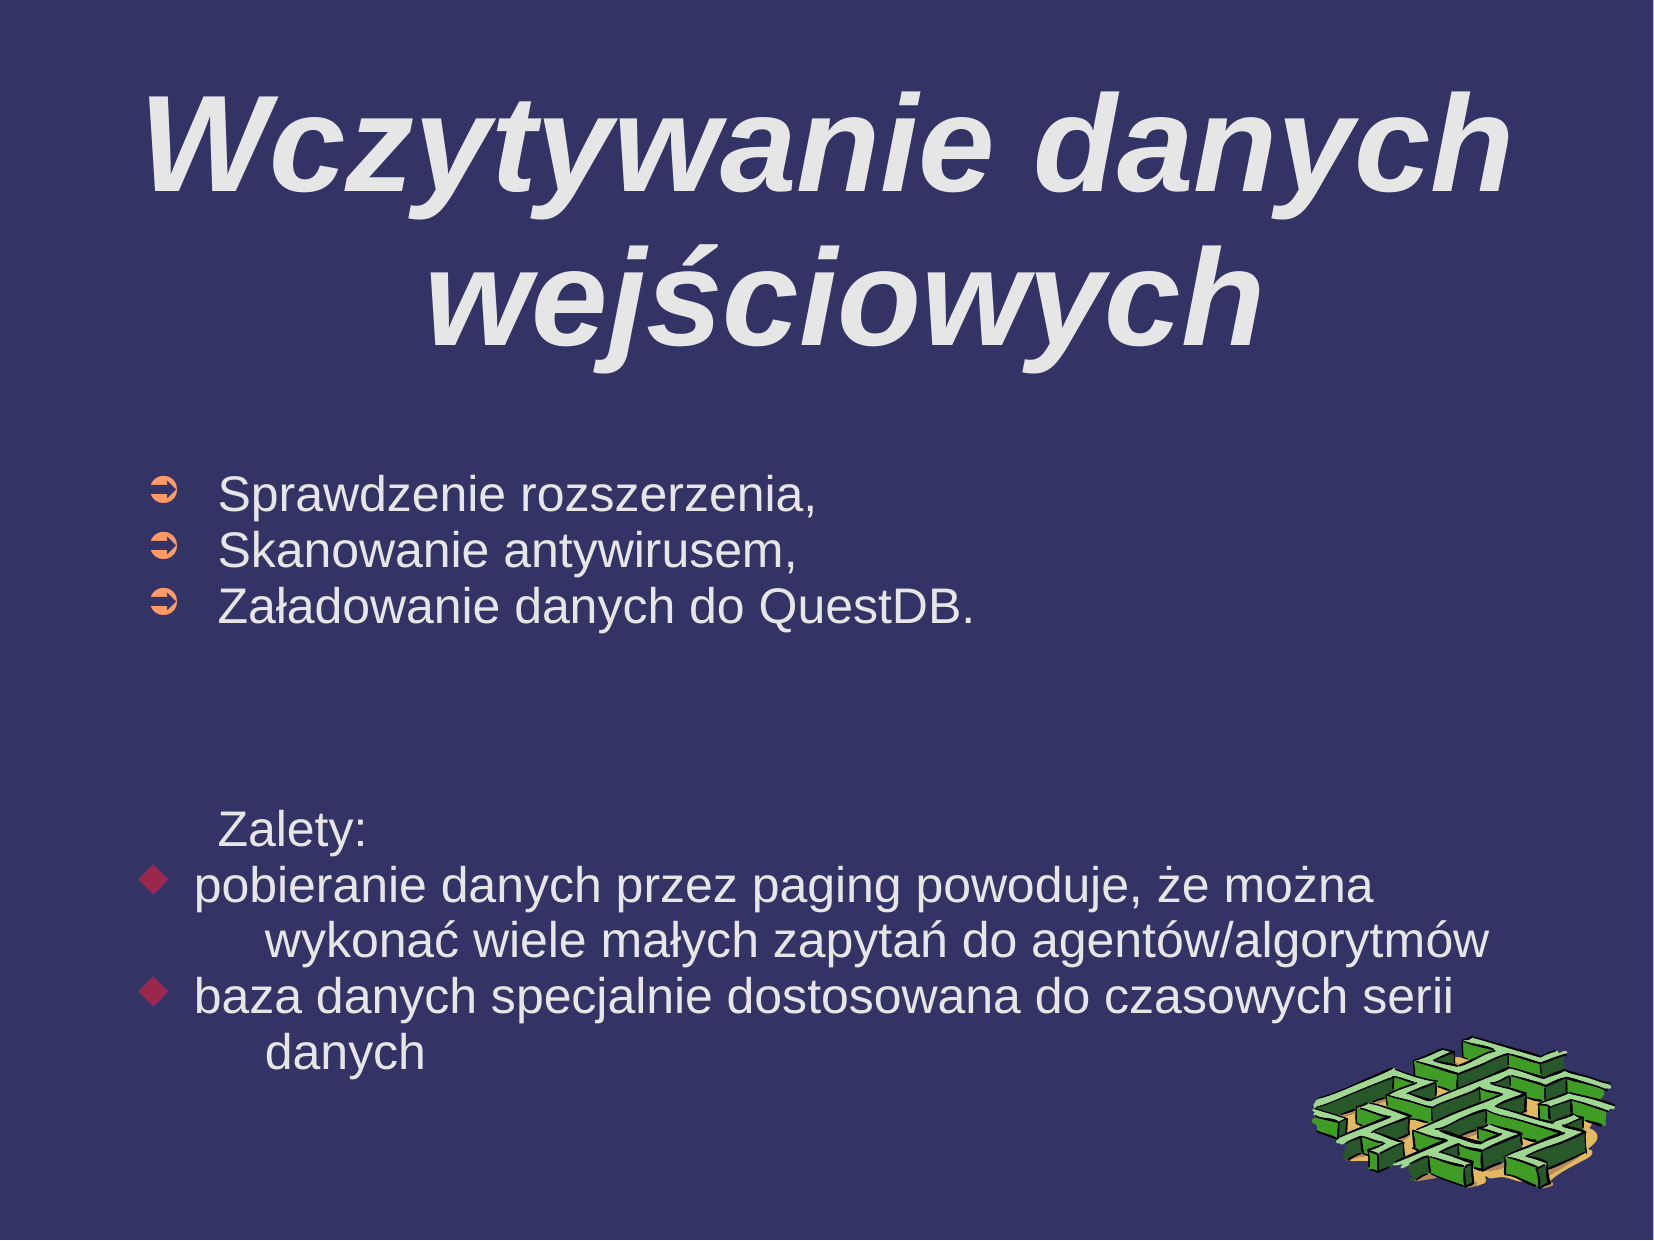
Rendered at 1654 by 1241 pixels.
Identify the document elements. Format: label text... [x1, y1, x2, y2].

list Sprawdzenie rozszerzenia, Skanowanie antywirusem, Załadowanie danych do QuestDB. Zalety: pobieranie danych przez paging powoduje, że można wykonać wiele małych zapytań do agentów/algorytmów baza danych specjalnie dostosowana do czasowych serii danych [135, 466, 1516, 1136]
title Wczytywanie danych wejściowych [121, 67, 1534, 376]
